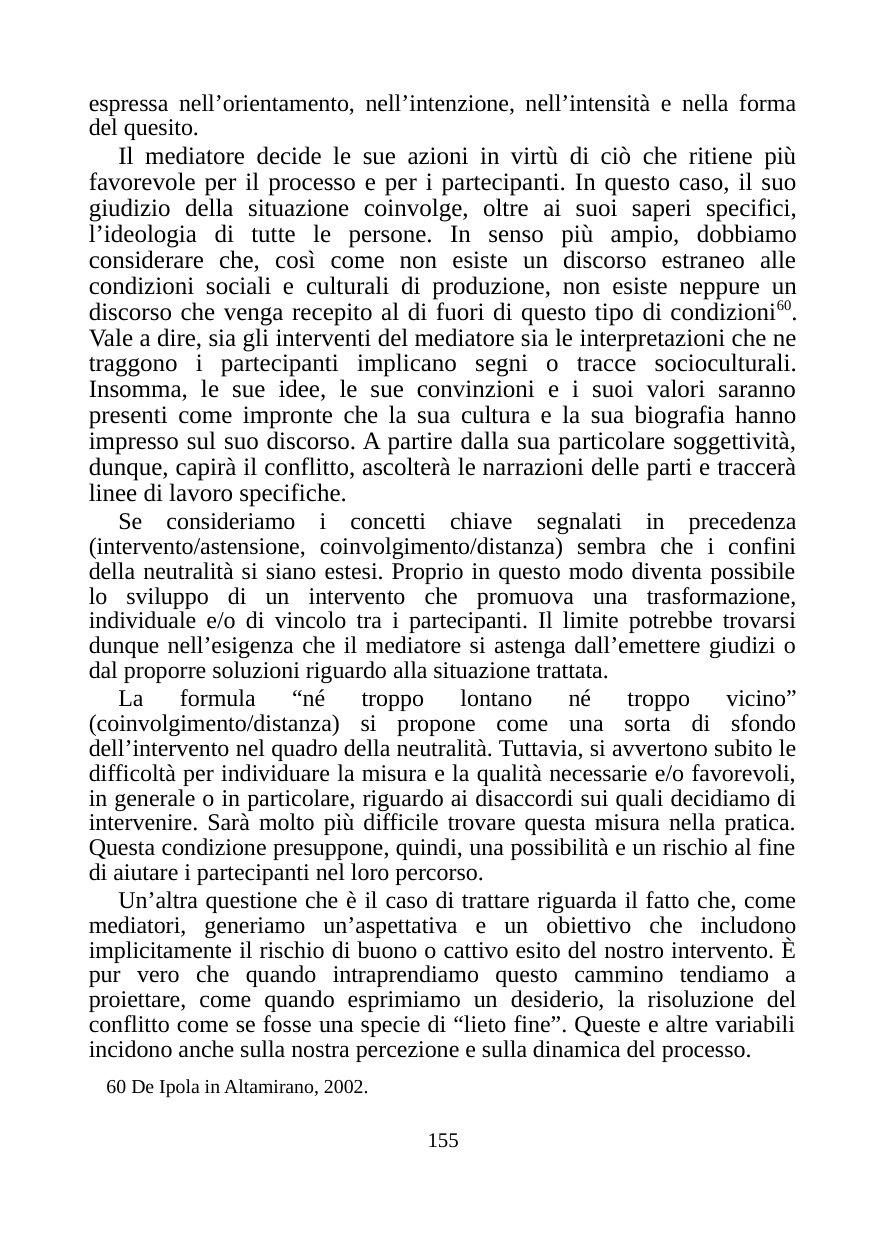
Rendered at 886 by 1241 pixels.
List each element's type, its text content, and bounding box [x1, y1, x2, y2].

text espressa nell’orientamento, nell’intenzione, nell’intensità e nella forma del quesito. [88, 88, 797, 141]
text Se consideriamo i concetti chiave segnalati in precedenza (intervento/astensione, coinvolgimento/distanza) sembra che i confini della neutralità si siano estesi. Proprio in questo modo diventa possibile lo sviluppo di un intervento che promuova una trasformazione, individuale e/o di vincolo tra i partecipanti. Il limite potrebbe trovarsi dunque nell’esigenza che il mediatore si astenga dall’emettere giudizi o dal proporre soluzioni riguardo alla situazione trattata. [88, 507, 797, 684]
text De Ipola in Altamirano, 2002. [88, 1075, 797, 1098]
text Un’altra questione che è il caso di trattare riguarda il fatto che, come mediatori, generiamo un’aspettativa e un obiettivo che includono implicitamente il rischio di buono o cattivo esito del nostro intervento. È pur vero che quando intraprendiamo questo cammino tendiamo a proiettare, come quando esprimiamo un desiderio, la risoluzione del conflitto come se fosse una specie di “lieto fine”. Queste e altre variabili incidono anche sulla nostra percezione e sulla dinamica del processo. [88, 886, 797, 1063]
text Il mediatore decide le sue azioni in virtù di ciò che ritiene più favorevole per il processo e per i partecipanti. In questo caso, il suo giudizio della situazione coinvolge, oltre ai suoi saperi specifici, l’ideologia di tutte le persone. In senso più ampio, dobbiamo considerare che, così come non esiste un discorso estraneo alle condizioni sociali e culturali di produzione, non esiste neppure un discorso che venga recepito al di fuori di questo tipo di condizioni. Vale a dire, sia gli interventi del mediatore sia le interpretazioni che ne traggono i partecipanti implicano segni o tracce socioculturali. Insomma, le sue idee, le sue convinzioni e i suoi valori saranno presenti come impronte che la sua cultura e la sua biografia hanno impresso sul suo discorso. A partire dalla sua particolare soggettività, dunque, capirà il conflitto, ascolterà le narrazioni delle parti e traccerà linee di lavoro specifiche. [88, 141, 797, 507]
text La formula “né troppo lontano né troppo vicino” (coinvolgimento/distanza) si propone come una sorta di sfondo dell’intervento nel quadro della neutralità. Tuttavia, si avvertono subito le difficoltà per individuare la misura e la qualità necessarie e/o favorevoli, in generale o in particolare, riguardo ai disaccordi sui quali decidiamo di intervenire. Sarà molto più difficile trovare questa misura nella pratica. Questa condizione presuppone, quindi, una possibilità e un rischio al fine di aiutare i partecipanti nel loro percorso. [88, 684, 797, 886]
